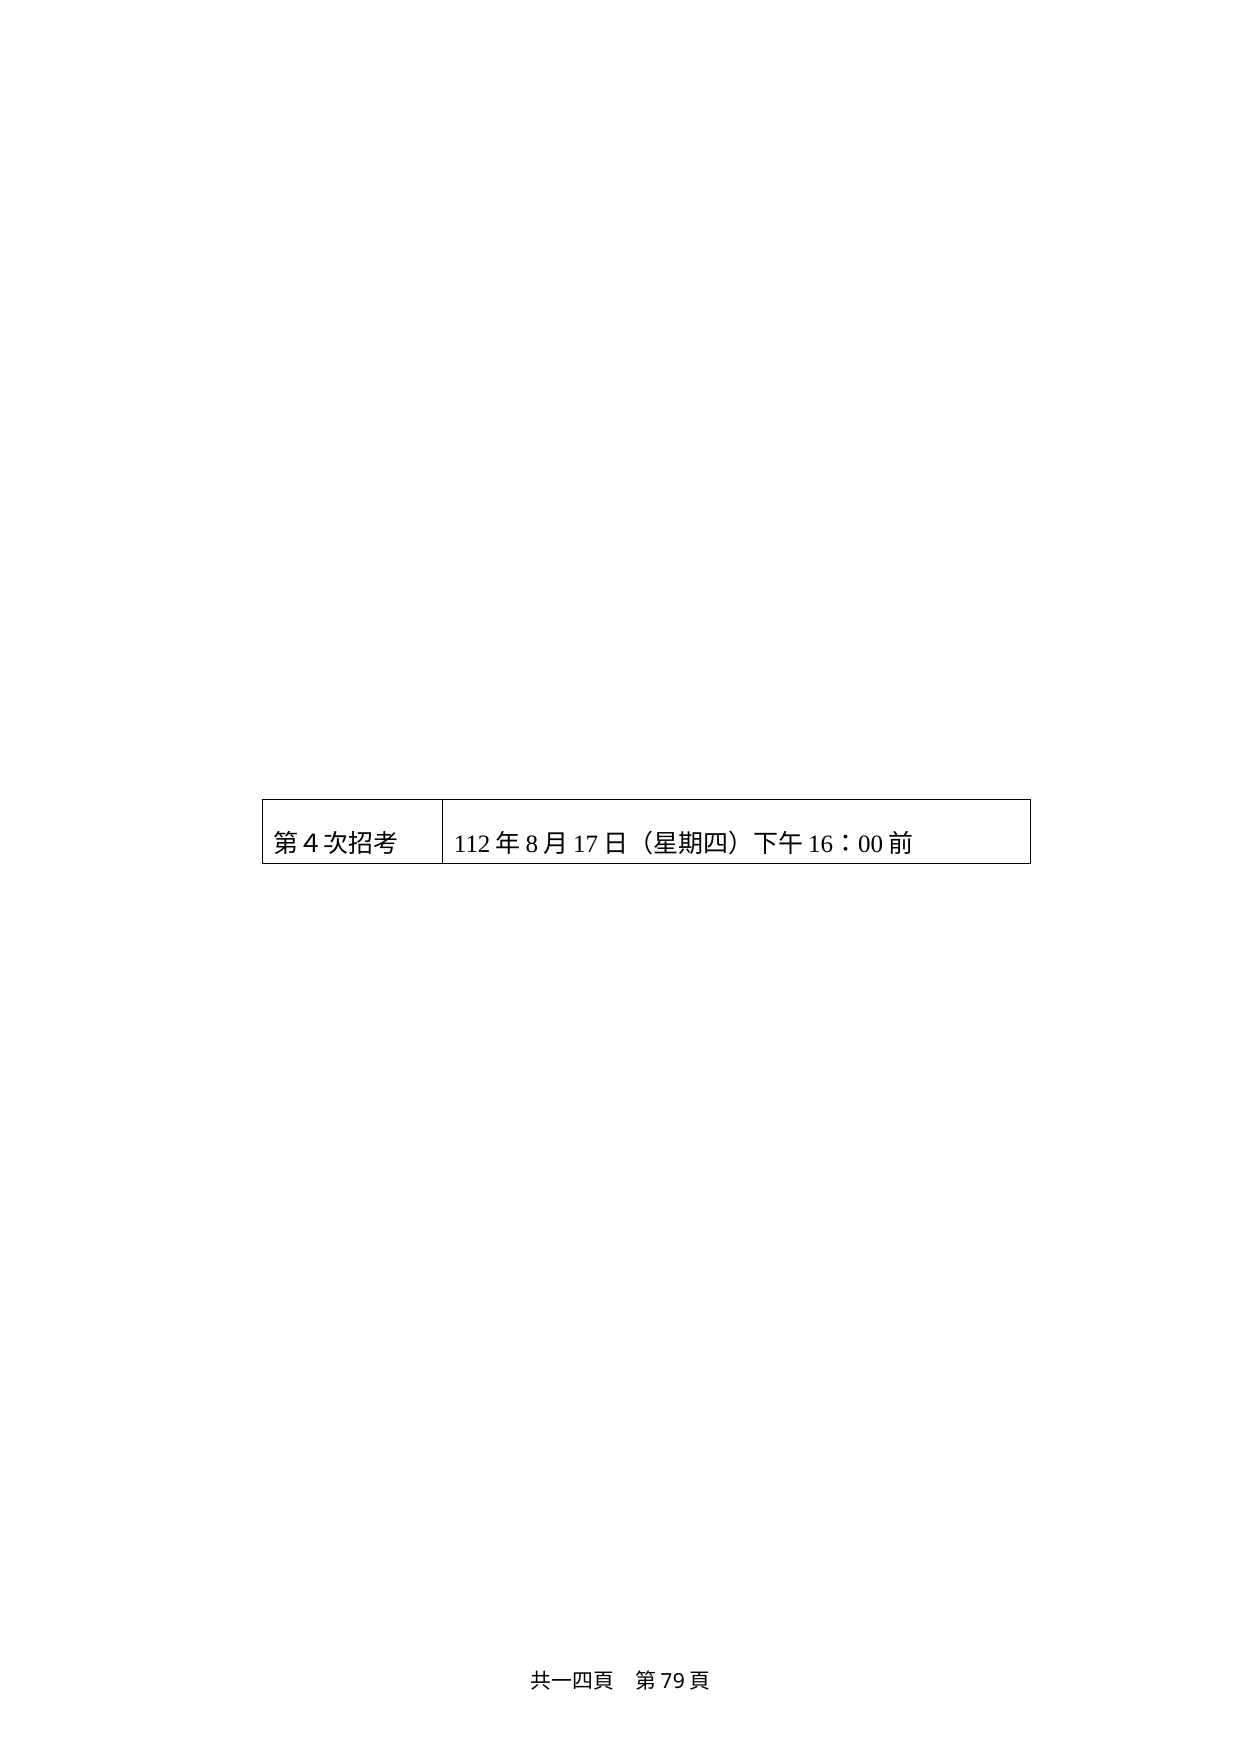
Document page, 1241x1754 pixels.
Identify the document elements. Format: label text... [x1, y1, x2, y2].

table_cell 第４次招考 [263, 800, 442, 863]
table_cell 112年8月17日（星期四）下午16：00前 [443, 800, 1030, 863]
